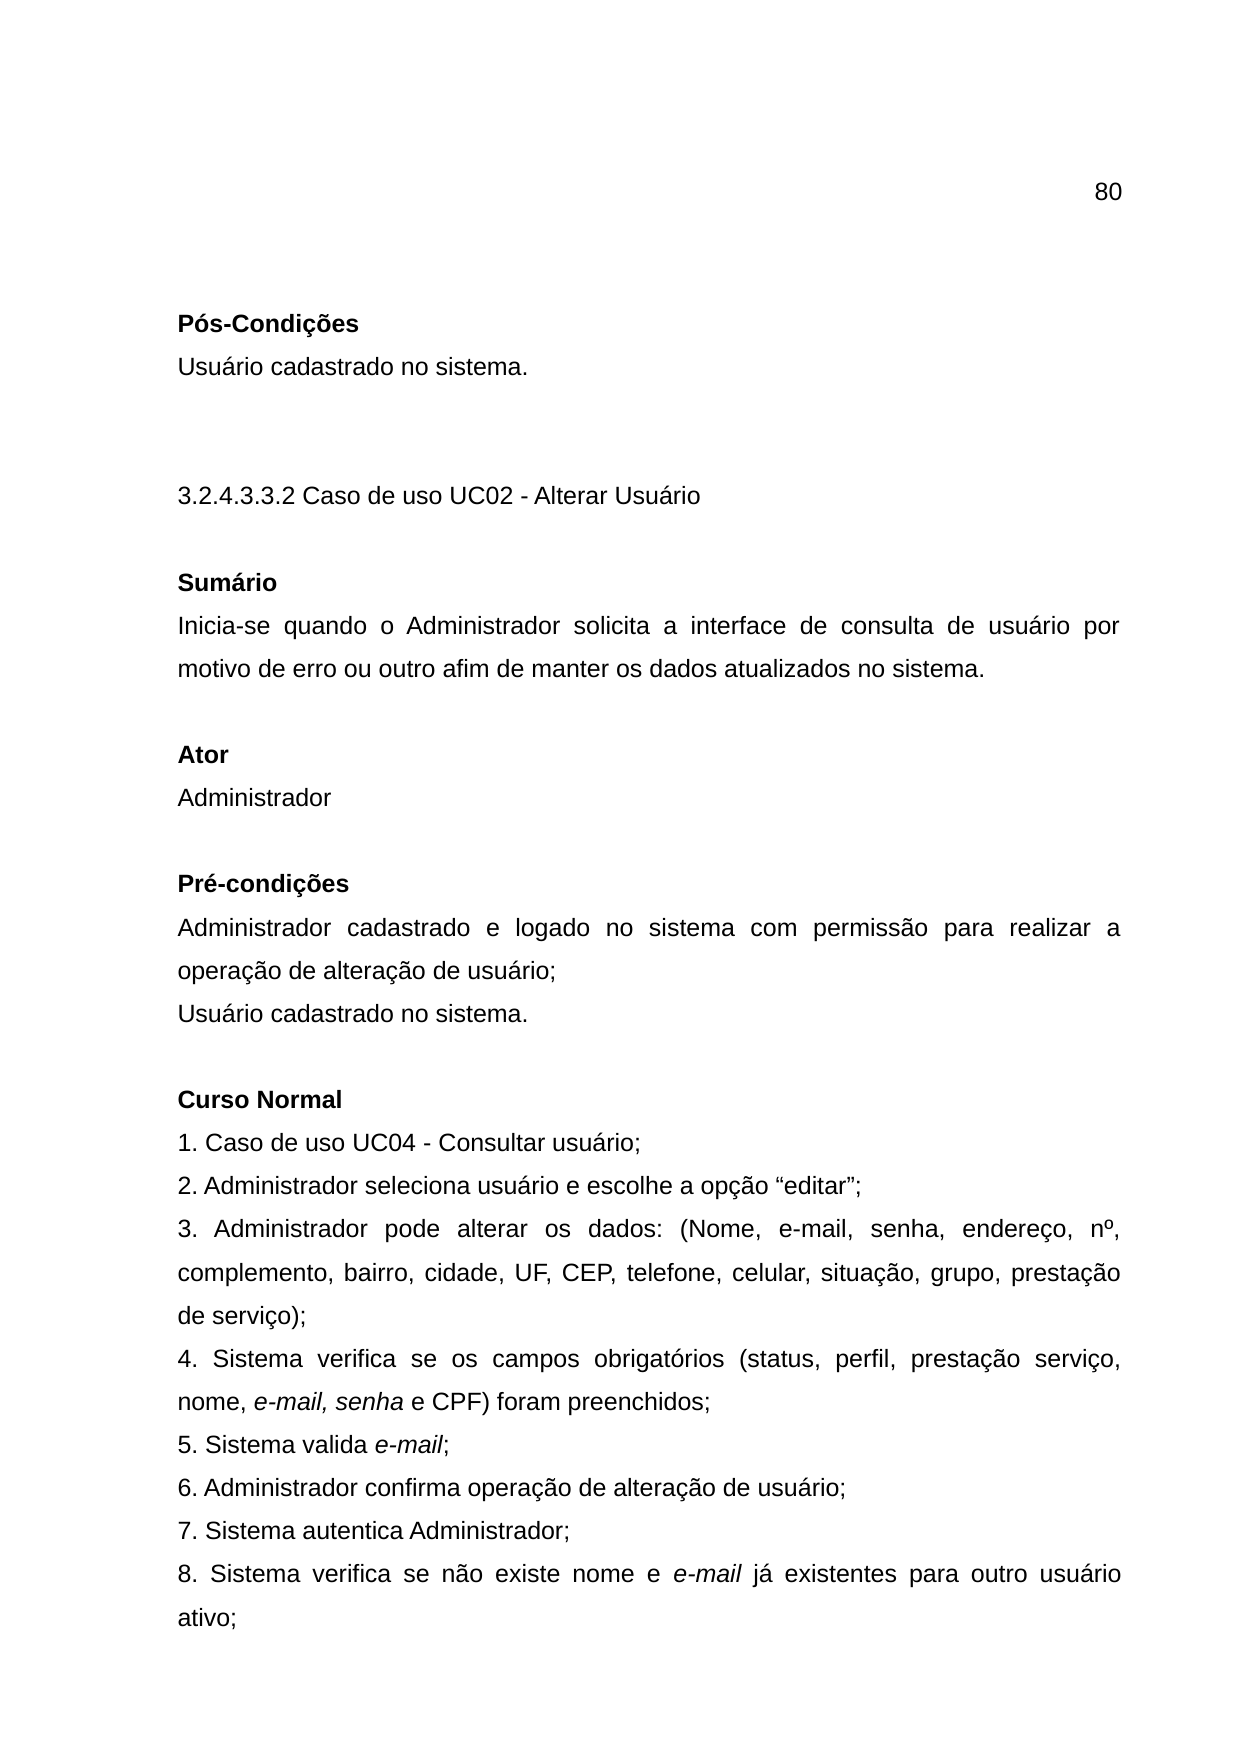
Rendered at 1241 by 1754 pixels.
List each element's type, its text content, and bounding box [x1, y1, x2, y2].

text 7. Sistema autentica Administrador; [177, 1516, 1122, 1545]
text 4. Sistema verifica se os campos obrigatórios (status, perfil, prestação serviço, nome, e-mail, senha e CPF) foram preenchidos; [177, 1344, 1122, 1416]
text Inicia-se quando o Administrador solicita a interface de consulta de usuário por motivo de erro ou outro afim de manter os dados atualizados no sistema. [177, 611, 1122, 683]
text Usuário cadastrado no sistema. [177, 999, 1122, 1028]
text Ator [177, 740, 1122, 769]
text 6. Administrador confirma operação de alteração de usuário; [177, 1473, 1122, 1502]
text 5. Sistema valida e-mail; [177, 1430, 1122, 1459]
text 1. Caso de uso UC04 - Consultar usuário; [177, 1128, 1122, 1157]
text Usuário cadastrado no sistema. [177, 352, 1122, 381]
text 8. Sistema verifica se não existe nome e e-mail já existentes para outro usuário ativo; [177, 1559, 1122, 1631]
text Sumário [177, 568, 1122, 596]
text Pós-Condições [177, 309, 1122, 338]
text Curso Normal [177, 1085, 1122, 1114]
text Administrador cadastrado e logado no sistema com permissão para realizar a operação de alteração de usuário; [177, 913, 1122, 984]
text 2. Administrador seleciona usuário e escolhe a opção “editar”; [177, 1171, 1122, 1200]
text 3. Administrador pode alterar os dados: (Nome, e-mail, senha, endereço, nº, complemento, bairro, cidade, UF, CEP, telefone, celular, situação, grupo, prestação de serviço); [177, 1214, 1122, 1329]
text 3.2.4.3.3.2 Caso de uso UC02 - Alterar Usuário [177, 481, 1122, 510]
text Pré-condições [177, 869, 1122, 898]
text Administrador [177, 783, 1122, 812]
